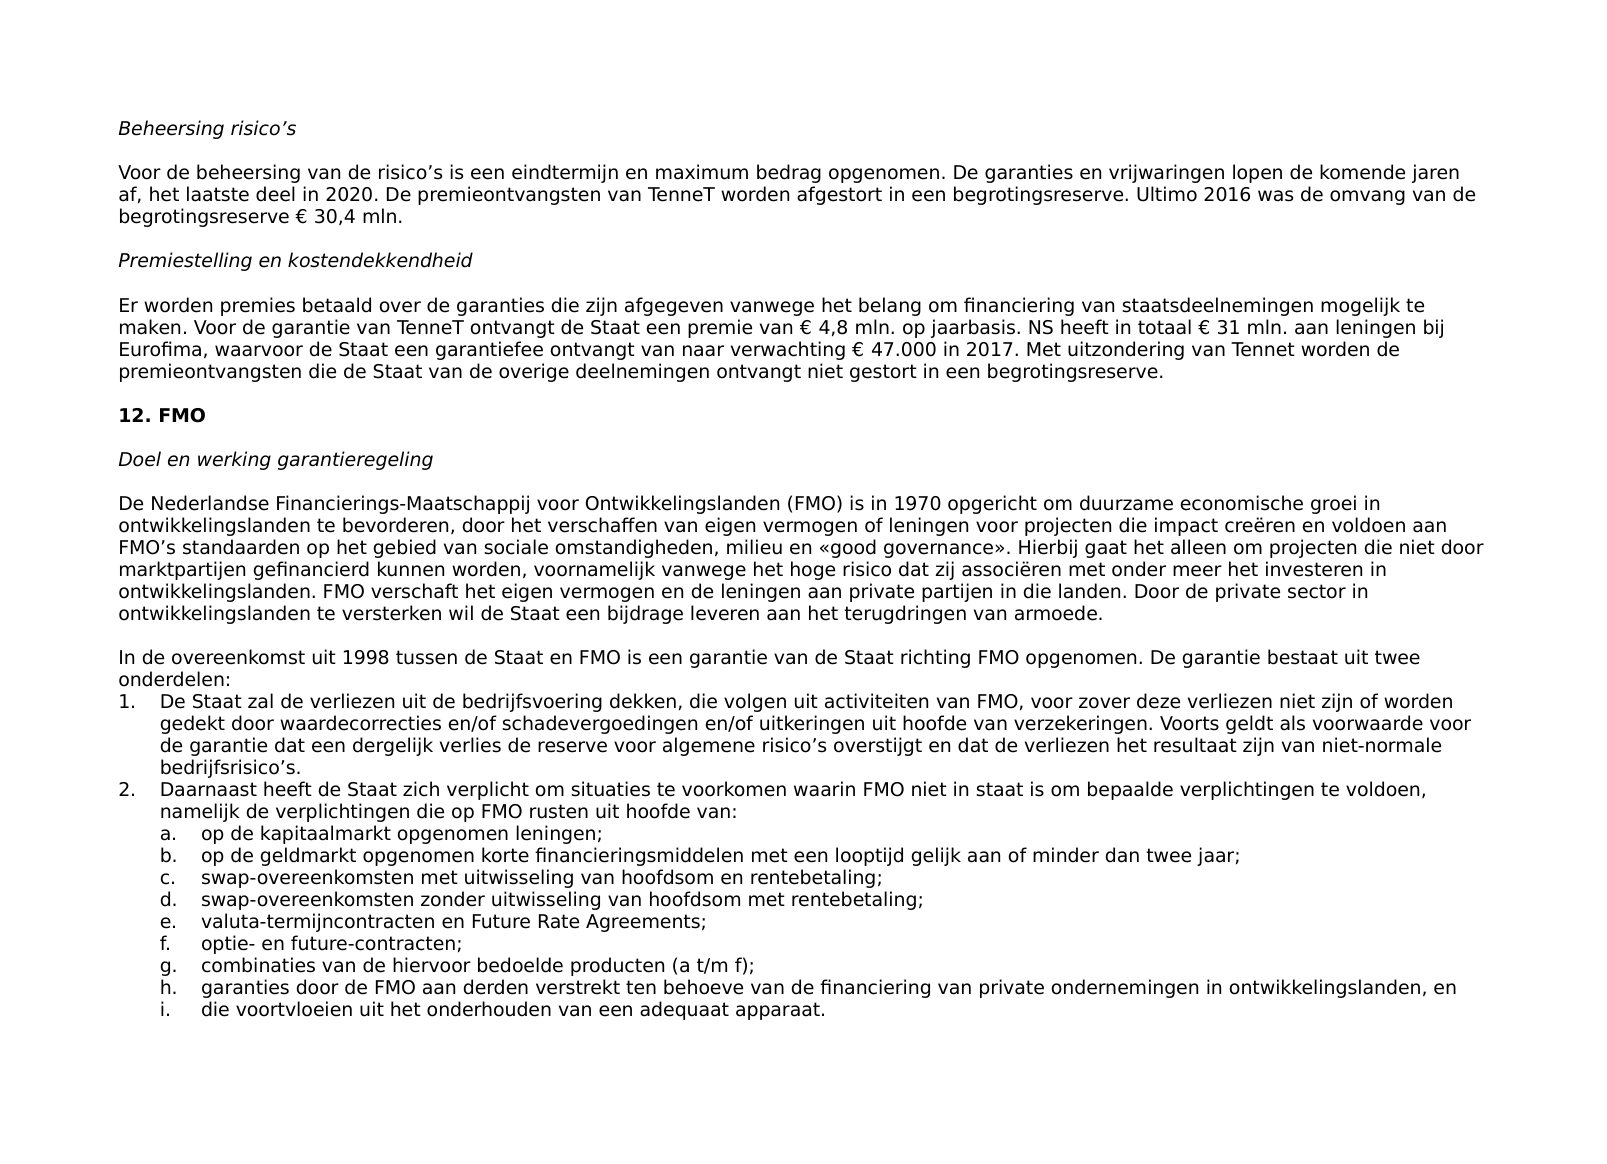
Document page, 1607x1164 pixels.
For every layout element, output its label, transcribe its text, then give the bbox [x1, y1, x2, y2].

text 2. Daarnaast heeft de Staat zich verplicht om situaties te voorkomen waarin FMO niet in staat is om bepaalde verplichtingen te voldoen, namelijk de verplichtingen die op FMO rusten uit hoofde van: [118, 779, 1488, 823]
text c. swap-overeenkomsten met uitwisseling van hoofdsom en rentebetaling; [159, 867, 1488, 889]
subtitle Doel en werking garantieregeling [118, 449, 1488, 471]
text d. swap-overeenkomsten zonder uitwisseling van hoofdsom met rentebetaling; [159, 889, 1488, 911]
subtitle Beheersing risico’s [118, 118, 1488, 140]
text a. op de kapitaalmarkt opgenomen leningen; [159, 823, 1488, 845]
text De Nederlandse Financierings-Maatschappij voor Ontwikkelingslanden (FMO) is in 1970 opgericht om duurzame economische groei in ontwikkelingslanden te bevorderen, door het verschaffen van eigen vermogen of leningen voor projecten die impact creëren en voldoen aan FMO’s standaarden op het gebied van sociale omstandigheden, milieu en «good governance». Hierbij gaat het alleen om projecten die niet door marktpartijen gefinancierd kunnen worden, voornamelijk vanwege het hoge risico dat zij associëren met onder meer het investeren in ontwikkelingslanden. FMO verschaft het eigen vermogen en de leningen aan private partijen in die landen. Door de private sector in ontwikkelingslanden te versterken wil de Staat een bijdrage leveren aan het terugdringen van armoede. [118, 493, 1488, 625]
text 1. De Staat zal de verliezen uit de bedrijfsvoering dekken, die volgen uit activiteiten van FMO, voor zover deze verliezen niet zijn of worden gedekt door waardecorrecties en/of schadevergoedingen en/of uitkeringen uit hoofde van verzekeringen. Voorts geldt als voorwaarde voor de garantie dat een dergelijk verlies de reserve voor algemene risico’s overstijgt en dat de verliezen het resultaat zijn van niet-normale bedrijfsrisico’s. [118, 691, 1488, 779]
text g. combinaties van de hiervoor bedoelde producten (a t/m f); [159, 955, 1488, 977]
text h. garanties door de FMO aan derden verstrekt ten behoeve van de financiering van private ondernemingen in ontwikkelingslanden, en [159, 977, 1488, 999]
text i. die voortvloeien uit het onderhouden van een adequaat apparaat. [159, 999, 1488, 1021]
text Er worden premies betaald over de garanties die zijn afgegeven vanwege het belang om financiering van staatsdeelnemingen mogelijk te maken. Voor de garantie van TenneT ontvangt de Staat een premie van € 4,8 mln. op jaarbasis. NS heeft in totaal € 31 mln. aan leningen bij Eurofima, waarvoor de Staat een garantiefee ontvangt van naar verwachting € 47.000 in 2017. Met uitzondering van Tennet worden de premieontvangsten die de Staat van de overige deelnemingen ontvangt niet gestort in een begrotingsreserve. [118, 294, 1488, 382]
subtitle 12. FMO [118, 405, 1488, 427]
subtitle Premiestelling en kostendekkendheid [118, 250, 1488, 272]
text Voor de beheersing van de risico’s is een eindtermijn en maximum bedrag opgenomen. De garanties en vrijwaringen lopen de komende jaren af, het laatste deel in 2020. De premieontvangsten van TenneT worden afgestort in een begrotingsreserve. Ultimo 2016 was de omvang van de begrotingsreserve € 30,4 mln. [118, 162, 1488, 228]
text e. valuta-termijncontracten en Future Rate Agreements; [159, 911, 1488, 933]
text b. op de geldmarkt opgenomen korte financieringsmiddelen met een looptijd gelijk aan of minder dan twee jaar; [159, 845, 1488, 867]
text f. optie- en future-contracten; [159, 933, 1488, 955]
text In de overeenkomst uit 1998 tussen de Staat en FMO is een garantie van de Staat richting FMO opgenomen. De garantie bestaat uit twee onderdelen: [118, 647, 1488, 691]
